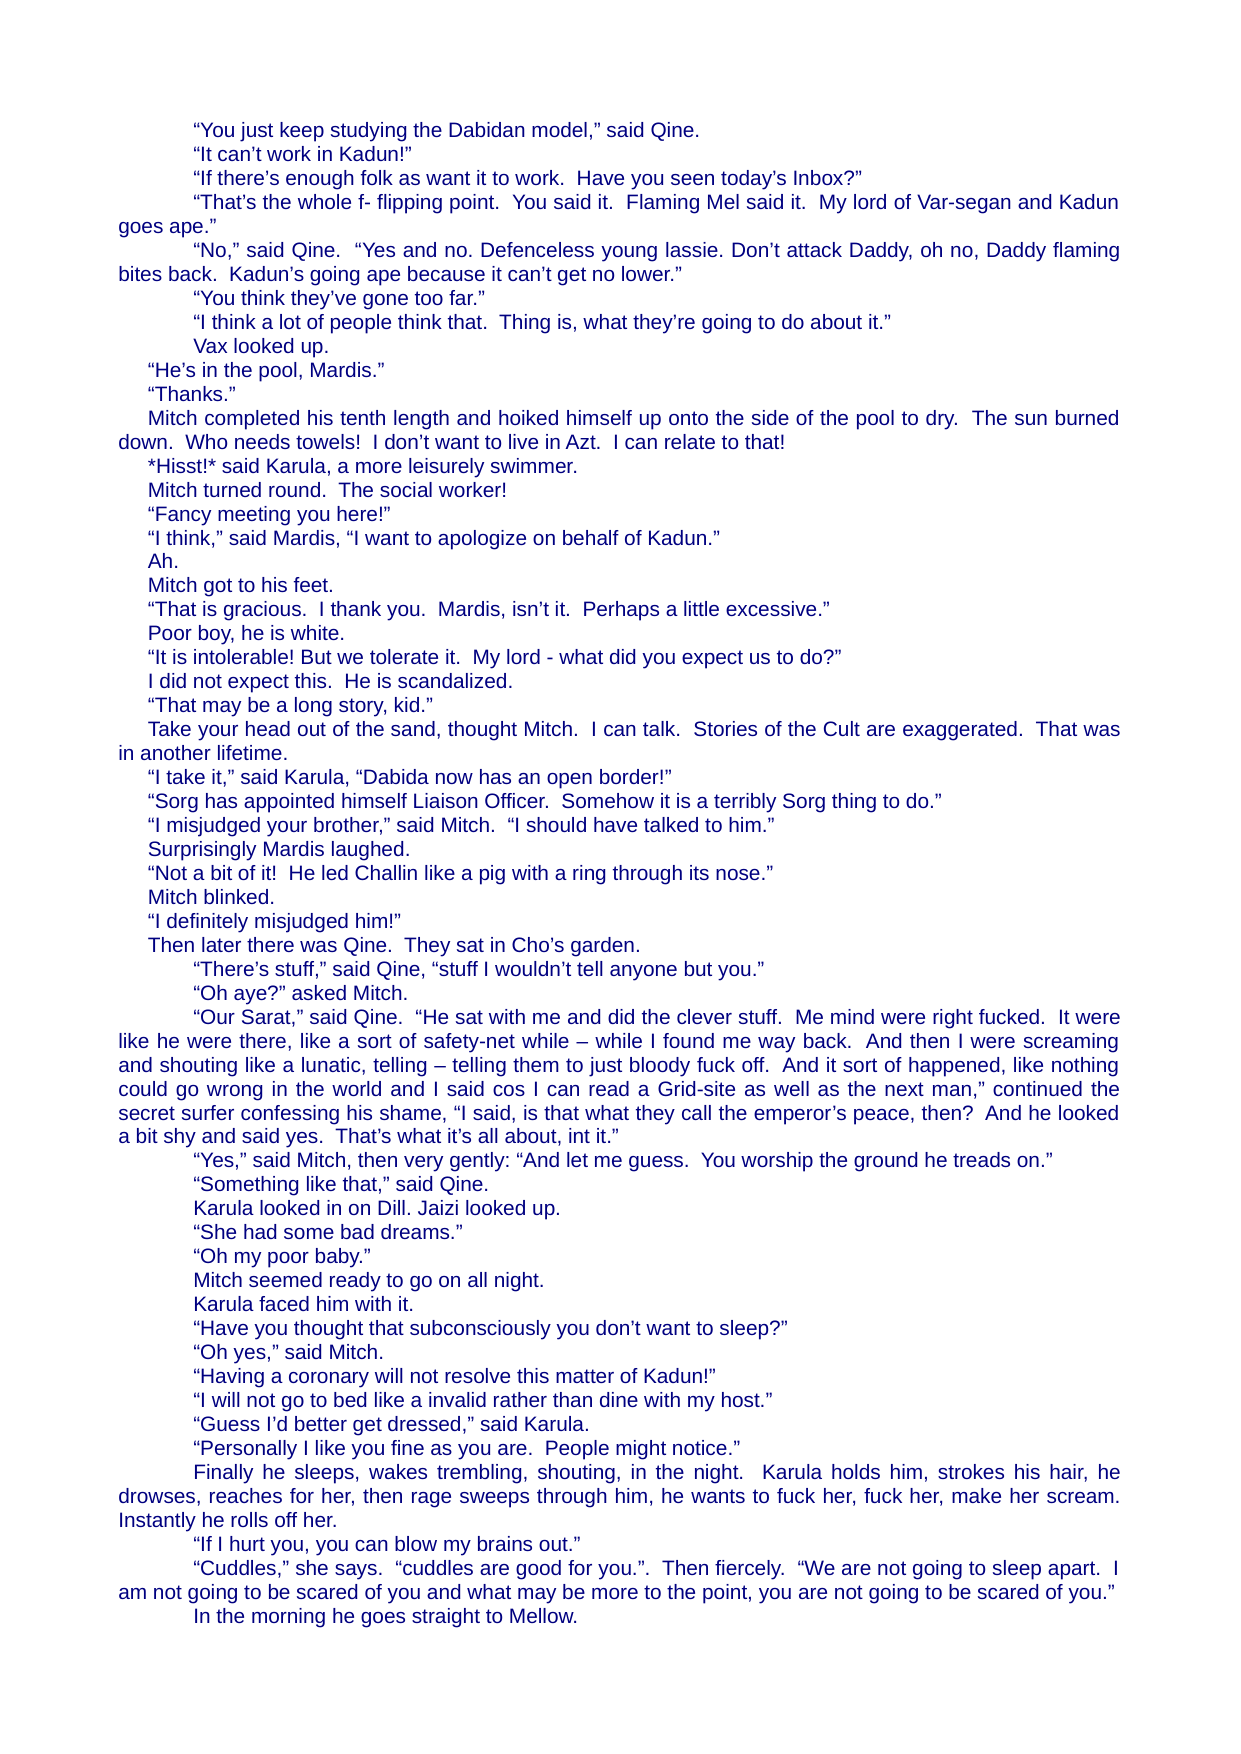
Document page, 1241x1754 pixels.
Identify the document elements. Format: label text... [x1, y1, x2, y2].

text “Not a bit of it! He led Challin like a pig with a ring through its nose.” [118, 861, 1122, 885]
text “If I hurt you, you can blow my brains out.” [118, 1532, 1122, 1556]
text “It can’t work in Kadun!” [118, 142, 1122, 166]
text “He’s in the pool, Mardis.” [118, 358, 1122, 382]
text Mitch seemed ready to go on all night. [118, 1268, 1122, 1292]
text “That’s the whole f- flipping point. You said it. Flaming Mel said it. My lord of Var-segan and Kadun goes ape.” [118, 190, 1122, 238]
text “Thanks.” [118, 382, 1122, 406]
text “Personally I like you fine as you are. People might notice.” [118, 1436, 1122, 1460]
text Poor boy, he is white. [118, 621, 1122, 645]
text Mitch blinked. [118, 885, 1122, 909]
text “I think a lot of people think that. Thing is, what they’re going to do about it.” [118, 310, 1122, 334]
text “It is intolerable! But we tolerate it. My lord - what did you expect us to do?” [118, 645, 1122, 669]
text “You just keep studying the Dabidan model,” said Qine. [118, 118, 1122, 142]
text Finally he sleeps, wakes trembling, shouting, in the night. Karula holds him, strokes his hair, he drowses, reaches for her, then rage sweeps through him, he wants to fuck her, fuck her, make her scream. Instantly he rolls off her. [118, 1460, 1122, 1532]
text Mitch completed his tenth length and hoiked himself up onto the side of the pool to dry. The sun burned down. Who needs towels! I don’t want to live in Azt. I can relate to that! [118, 406, 1122, 453]
text Mitch turned round. The social worker! [118, 477, 1122, 501]
text I did not expect this. He is scandalized. [118, 669, 1122, 693]
text “Fancy meeting you here!” [118, 501, 1122, 525]
text Then later there was Qine. They sat in Cho’s garden. [118, 933, 1122, 957]
text In the morning he goes straight to Mellow. [118, 1603, 1122, 1627]
text “I definitely misjudged him!” [118, 909, 1122, 933]
text Karula faced him with it. [118, 1292, 1122, 1316]
text “She had some bad dreams.” [118, 1220, 1122, 1244]
text Vax looked up. [118, 334, 1122, 358]
text Ah. [118, 549, 1122, 573]
text “That is gracious. I thank you. Mardis, isn’t it. Perhaps a little excessive.” [118, 597, 1122, 621]
text “If there’s enough folk as want it to work. Have you seen today’s Inbox?” [118, 166, 1122, 190]
text “Sorg has appointed himself Liaison Officer. Somehow it is a terribly Sorg thing to do.” [118, 789, 1122, 813]
text “Cuddles,” she says. “cuddles are good for you.”. Then fiercely. “We are not going to sleep apart. I am not going to be scared of you and what may be more to the point, you are not going to be scared of you.” [118, 1556, 1122, 1603]
text “I think,” said Mardis, “I want to apologize on behalf of Kadun.” [118, 525, 1122, 549]
text “Yes,” said Mitch, then very gently: “And let me guess. You worship the ground he treads on.” [118, 1148, 1122, 1172]
text “That may be a long story, kid.” [118, 693, 1122, 717]
text “Something like that,” said Qine. [118, 1172, 1122, 1196]
text “Oh aye?” asked Mitch. [118, 981, 1122, 1004]
text “Having a coronary will not resolve this matter of Kadun!” [118, 1364, 1122, 1388]
text “I take it,” said Karula, “Dabida now has an open border!” [118, 765, 1122, 789]
text “Oh yes,” said Mitch. [118, 1340, 1122, 1364]
text “Our Sarat,” said Qine. “He sat with me and did the clever stuff. Me mind were right fucked. It were like he were there, like a sort of safety-net while – while I found me way back. And then I were screaming and shouting like a lunatic, telling – telling them to just bloody fuck off. And it sort of happened, like nothing could go wrong in the world and I said cos I can read a Grid-site as well as the next man,” continued the secret surfer confessing his shame, “I said, is that what they call the emperor’s peace, then? And he looked a bit shy and said yes. That’s what it’s all about, int it.” [118, 1004, 1122, 1148]
text “You think they’ve gone too far.” [118, 286, 1122, 310]
text Take your head out of the sand, thought Mitch. I can talk. Stories of the Cult are exaggerated. That was in another lifetime. [118, 717, 1122, 765]
text Surprisingly Mardis laughed. [118, 837, 1122, 861]
text “I misjudged your brother,” said Mitch. “I should have talked to him.” [118, 813, 1122, 837]
text “Guess I’d better get dressed,” said Karula. [118, 1412, 1122, 1436]
text *Hisst!* said Karula, a more leisurely swimmer. [118, 453, 1122, 477]
text “There’s stuff,” said Qine, “stuff I wouldn’t tell anyone but you.” [118, 957, 1122, 981]
text “Oh my poor baby.” [118, 1244, 1122, 1268]
text “I will not go to bed like a invalid rather than dine with my host.” [118, 1388, 1122, 1412]
text Karula looked in on Dill. Jaizi looked up. [118, 1196, 1122, 1220]
text “No,” said Qine. “Yes and no. Defenceless young lassie. Don’t attack Daddy, oh no, Daddy flaming bites back. Kadun’s going ape because it can’t get no lower.” [118, 238, 1122, 286]
text Mitch got to his feet. [118, 573, 1122, 597]
text “Have you thought that subconsciously you don’t want to sleep?” [118, 1316, 1122, 1340]
